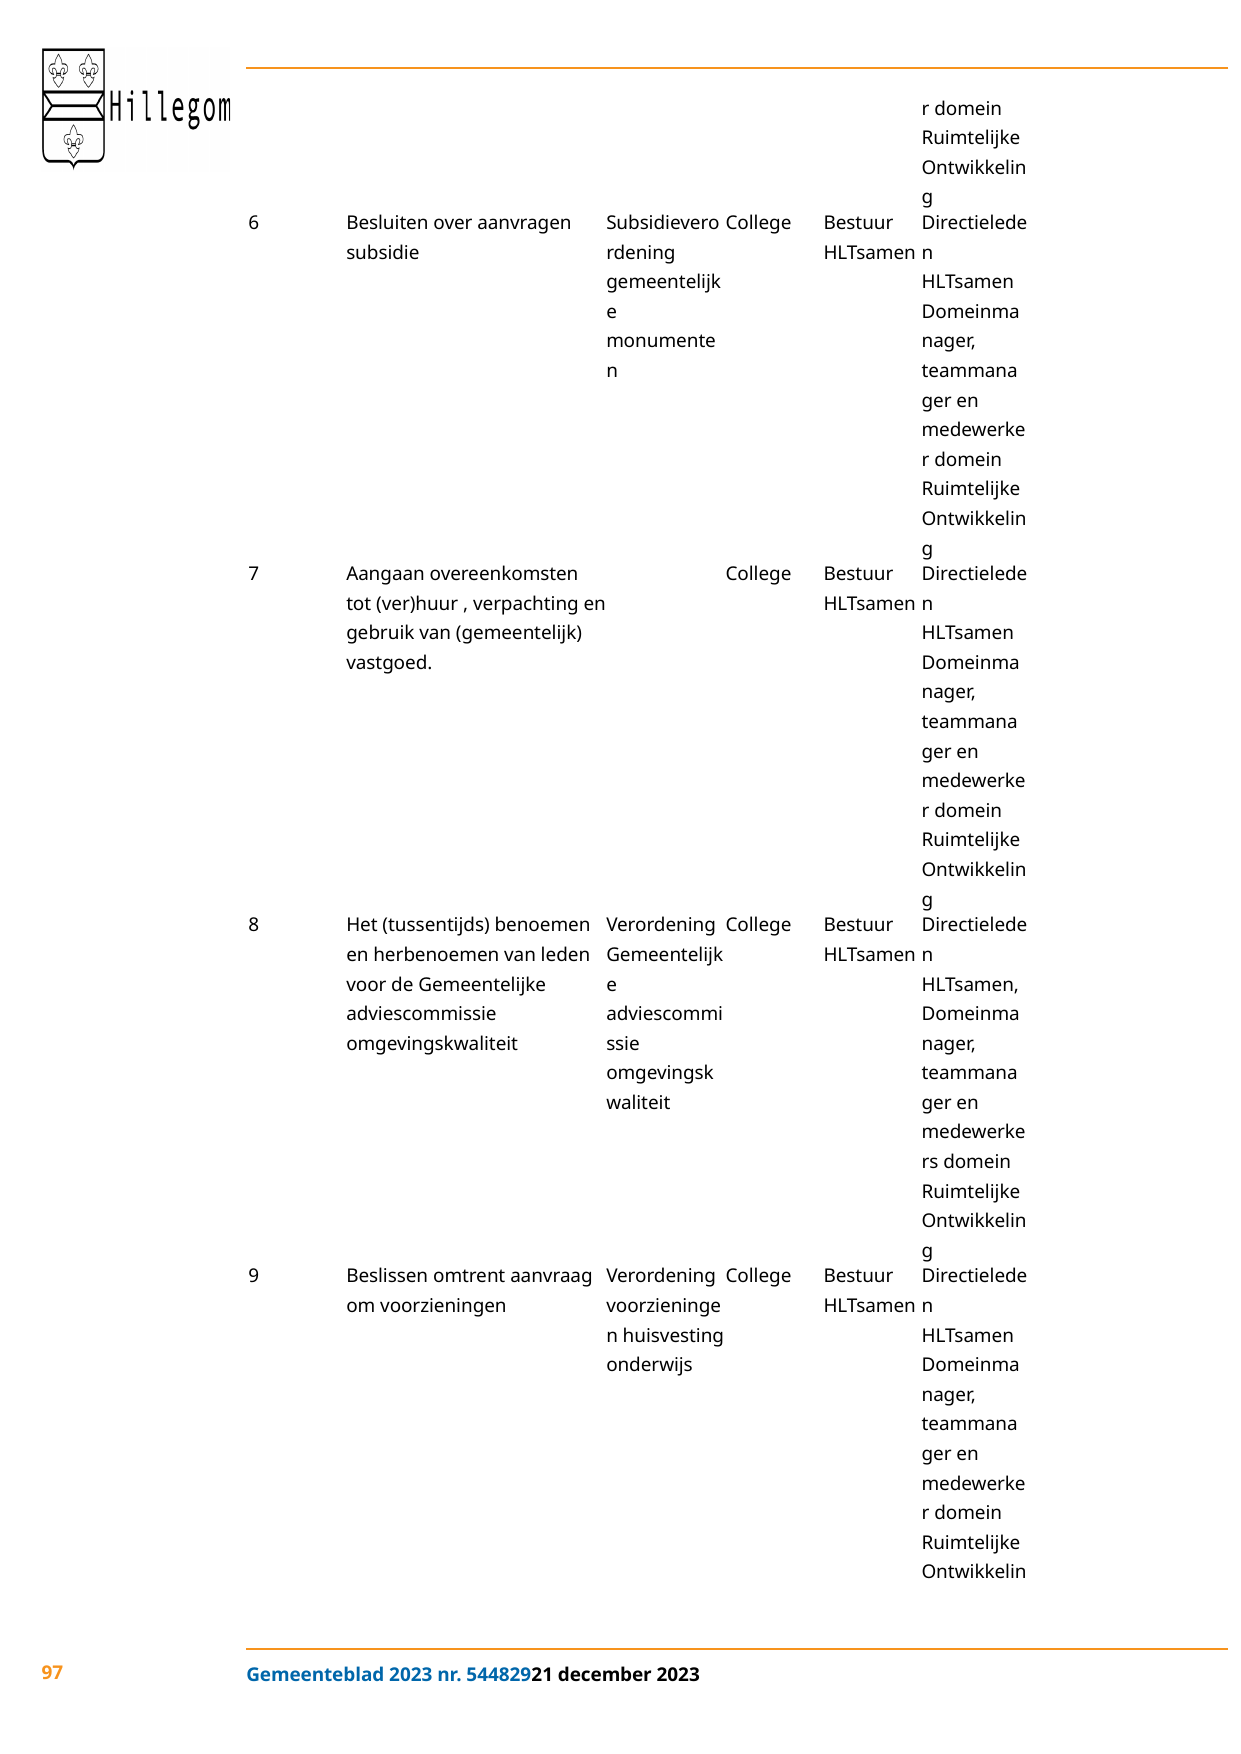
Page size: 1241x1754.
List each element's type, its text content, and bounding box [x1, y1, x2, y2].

table_cell Bestuur HLTsamen [823, 1263, 921, 1584]
table_cell [1028, 209, 1152, 560]
table_cell Directieleden HLTsamen Domeinmanager, teammanager en medewerker domein Ruimtelijke Ontwikkelin [921, 1263, 1028, 1584]
table_cell Bestuur HLTsamen [823, 209, 921, 560]
table_cell Subsidieverordening gemeentelijke monumenten [606, 209, 725, 560]
table_cell Bestuur HLTsamen [823, 912, 921, 1263]
table_cell Beslissen omtrent aanvraag om voorzieningen [346, 1263, 606, 1584]
table_cell [823, 95, 921, 209]
table_cell [1028, 912, 1152, 1263]
table_cell College [725, 1263, 823, 1584]
picture [41, 47, 231, 172]
table_cell [248, 95, 346, 209]
table_cell [1028, 560, 1152, 912]
table_cell 7 [248, 560, 346, 912]
table_cell Verordening voorzieningen huisvesting onderwijs [606, 1263, 725, 1584]
table_cell College [725, 560, 823, 912]
table_cell [725, 95, 823, 209]
table_cell [606, 95, 725, 209]
table_cell Verordening Gemeentelijke adviescommissie omgevingskwaliteit [606, 912, 725, 1263]
table_cell College [725, 912, 823, 1263]
table_cell Besluiten over aanvragen subsidie [346, 209, 606, 560]
table_cell [606, 560, 725, 912]
table_cell Bestuur HLTsamen [823, 560, 921, 912]
table_cell Aangaan overeenkomsten tot (ver)huur , verpachting en gebruik van (gemeentelijk) vastgoed. [346, 560, 606, 912]
table_cell Directieleden HLTsamen Domeinmanager, teammanager en medewerker domein Ruimtelijke Ontwikkeling [921, 560, 1028, 912]
table_cell College [725, 209, 823, 560]
table_cell Directieleden HLTsamen Domeinmanager, teammanager en medewerker domein Ruimtelijke Ontwikkeling [921, 209, 1028, 560]
table_cell Directieleden HLTsamen, Domeinmanager, teammanager en medewerkers domein Ruimtelijke Ontwikkeling [921, 912, 1028, 1263]
table_cell [346, 95, 606, 209]
table_cell [1028, 1263, 1152, 1584]
table_cell 9 [248, 1263, 346, 1584]
table_cell 8 [248, 912, 346, 1263]
table_cell r domein Ruimtelijke Ontwikkeling [921, 95, 1028, 209]
table_cell Het (tussentijds) benoemen en herbenoemen van leden voor de Gemeentelijke adviescommissie omgevingskwaliteit [346, 912, 606, 1263]
table_cell 6 [248, 209, 346, 560]
table_cell [1028, 95, 1152, 209]
